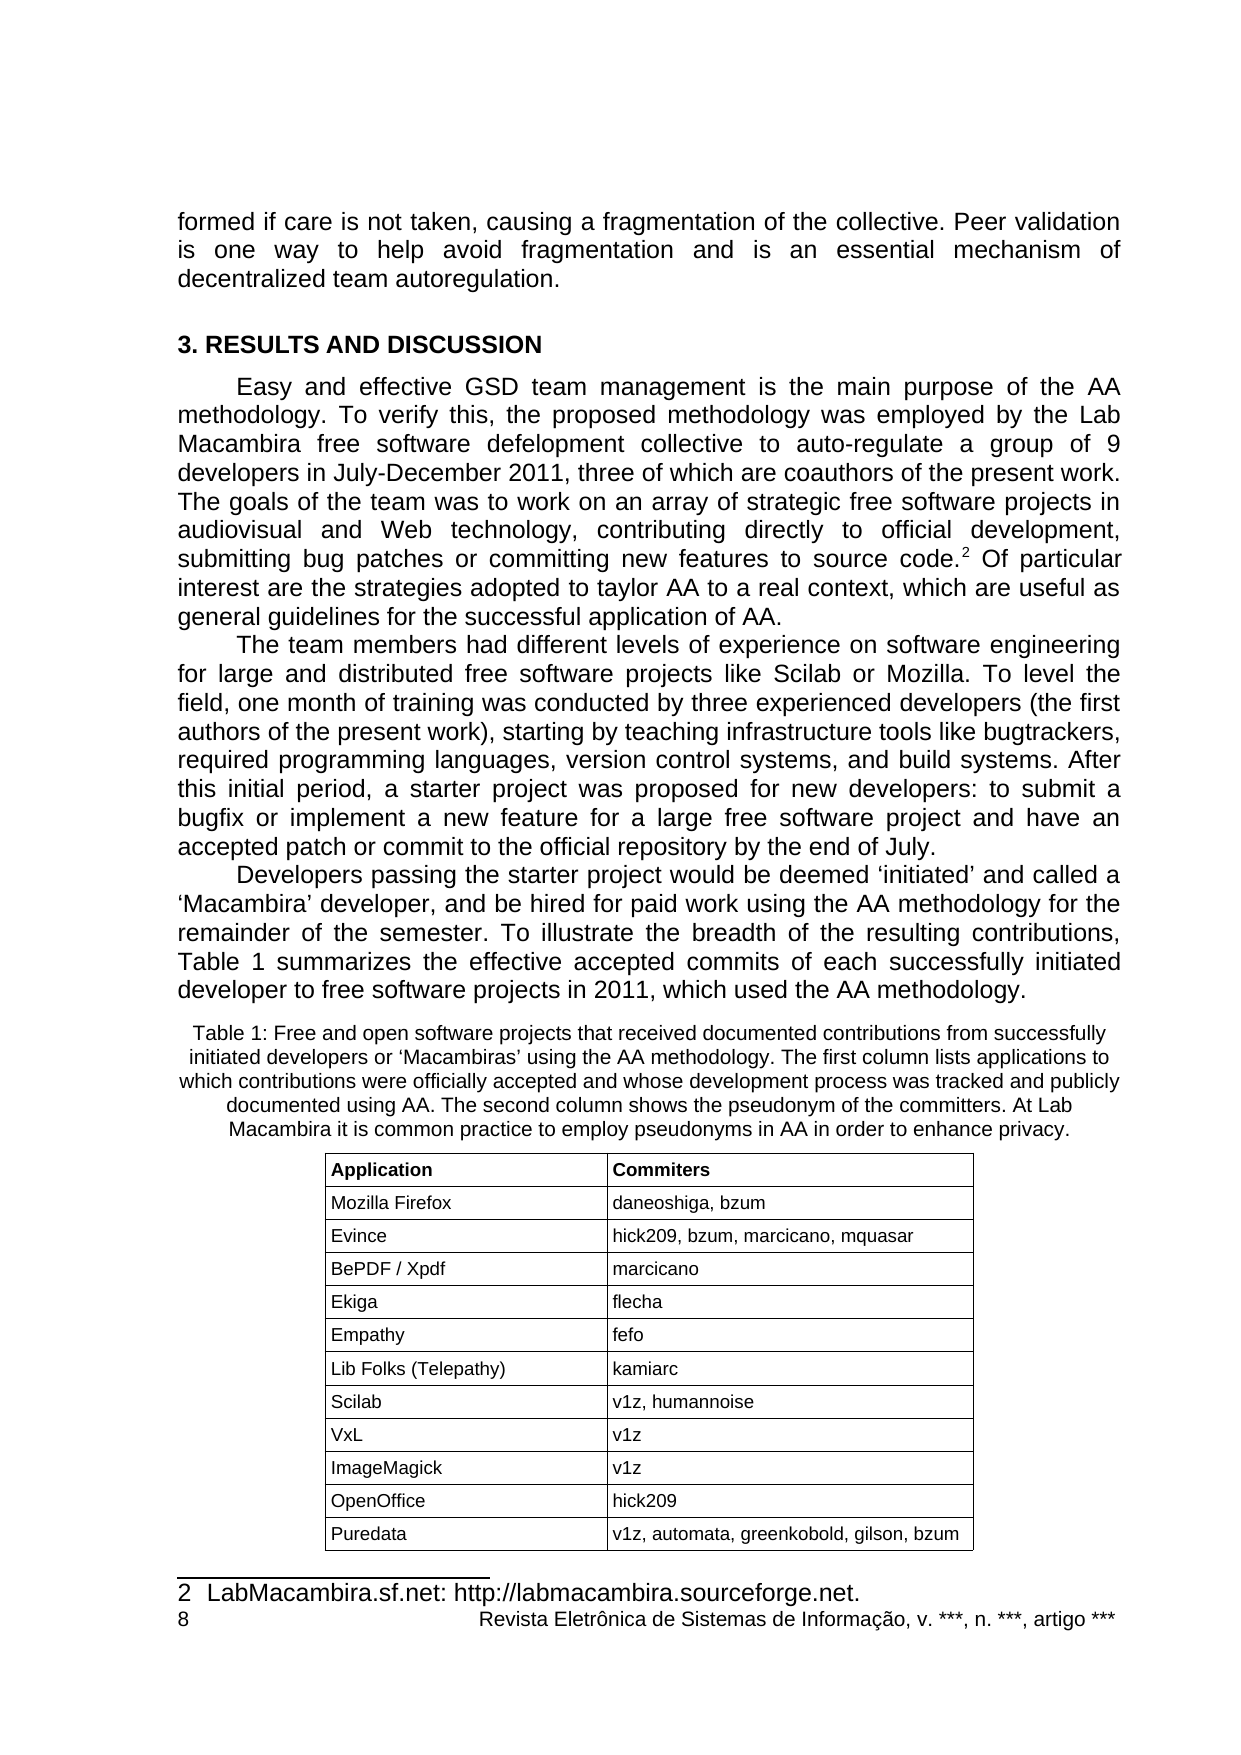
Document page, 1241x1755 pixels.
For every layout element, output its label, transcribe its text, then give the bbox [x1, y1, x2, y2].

subtitle 3. results and discussion [177, 330, 1122, 359]
text Developers passing the starter project would be deemed ‘initiated’ and called a ‘Macambira’ developer, and be hired for paid work using the AA methodology for the remainder of the semester. To illustrate the breadth of the resulting contributions, Table 1 summarizes the effective accepted commits of each successfully initiated developer to free software projects in 2011, which used the AA methodology. [177, 860, 1122, 1004]
text formed if care is not taken, causing a fragmentation of the collective. Peer validation is one way to help avoid fragmentation and is an essential mechanism of decentralized team autoregulation. [177, 207, 1122, 293]
text Table 1: Free and open software projects that received documented contributions from successfully initiated developers or ‘Macambiras’ using the AA methodology. The first column lists applications to which contributions were officially accepted and whose development process was tracked and publicly documented using AA. The second column shows the pseudonym of the committers. At Lab Macambira it is common practice to employ pseudonyms in AA in order to enhance privacy. [177, 1021, 1122, 1141]
table_cell Ekiga [326, 1286, 607, 1318]
table_cell Scilab [326, 1386, 607, 1418]
table_cell BePDF / Xpdf [326, 1253, 607, 1285]
table_cell Puredata [326, 1518, 607, 1550]
table_cell Lib Folks (Telepathy) [326, 1352, 607, 1384]
table_cell VxL [326, 1419, 607, 1451]
table_cell ImageMagick [326, 1452, 607, 1484]
table_cell Mozilla Firefox [326, 1187, 607, 1219]
table_cell hick209, bzum, marcicano, mquasar [608, 1220, 973, 1252]
table_cell OpenOffice [326, 1485, 607, 1517]
table_header Application [326, 1154, 607, 1186]
table_cell hick209 [608, 1485, 973, 1517]
text The team members had different levels of experience on software engineering for large and distributed free software projects like Scilab or Mozilla. To level the field, one month of training was conducted by three experienced developers (the first authors of the present work), starting by teaching infrastructure tools like bugtrackers, required programming languages, version control systems, and build systems. After this initial period, a starter project was proposed for new developers: to submit a bugfix or implement a new feature for a large free software project and have an accepted patch or commit to the official repository by the end of July. [177, 630, 1122, 860]
table_header Commiters [608, 1154, 973, 1186]
table_cell flecha [608, 1286, 973, 1318]
table_cell v1z [608, 1419, 973, 1451]
text Easy and effective GSD team management is the main purpose of the AA methodology. To verify this, the proposed methodology was employed by the Lab Macambira free software defelopment collective to auto-regulate a group of 9 developers in July-December 2011, three of which are coauthors of the present work. The goals of the team was to work on an array of strategic free software projects in audiovisual and Web technology, contributing directly to official development, submitting bug patches or committing new features to source code. Of particular interest are the strategies adopted to taylor AA to a real context, which are useful as general guidelines for the successful application of AA. [177, 372, 1122, 630]
table_cell kamiarc [608, 1352, 973, 1384]
table_cell daneoshiga, bzum [608, 1187, 973, 1219]
table_cell marcicano [608, 1253, 973, 1285]
table_cell v1z, humannoise [608, 1386, 973, 1418]
table_cell fefo [608, 1319, 973, 1351]
table_cell v1z, automata, greenkobold, gilson, bzum [608, 1518, 973, 1550]
text LabMacambira.sf.net: http://labmacambira.sourceforge.net. [177, 1578, 1122, 1607]
table_cell Empathy [326, 1319, 607, 1351]
table_cell v1z [608, 1452, 973, 1484]
table_cell Evince [326, 1220, 607, 1252]
